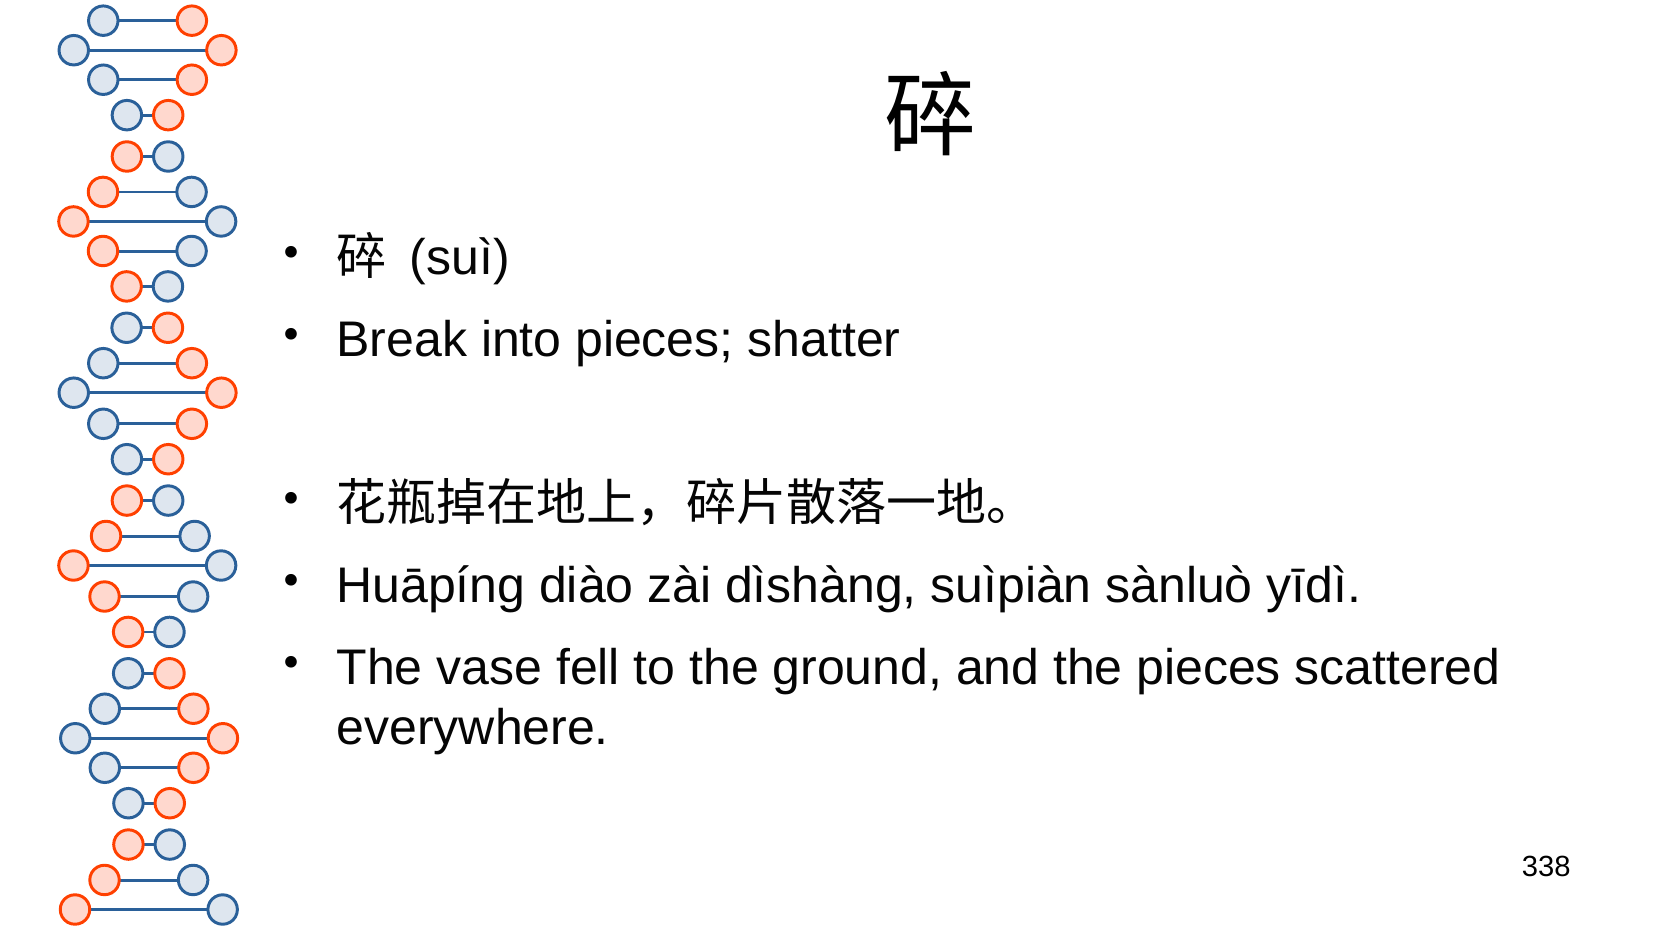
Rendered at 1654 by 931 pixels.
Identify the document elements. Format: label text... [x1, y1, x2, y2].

title 碎 [265, 35, 1595, 189]
list 碎 (suì) Break into pieces; shatter 花瓶掉在地上，碎片散落一地。 Huāpíng diào zài dìshàng, suìpiàn sànluò yīdì. The vase fell to the ground, and the pieces scattered everywhere. [265, 224, 1595, 764]
